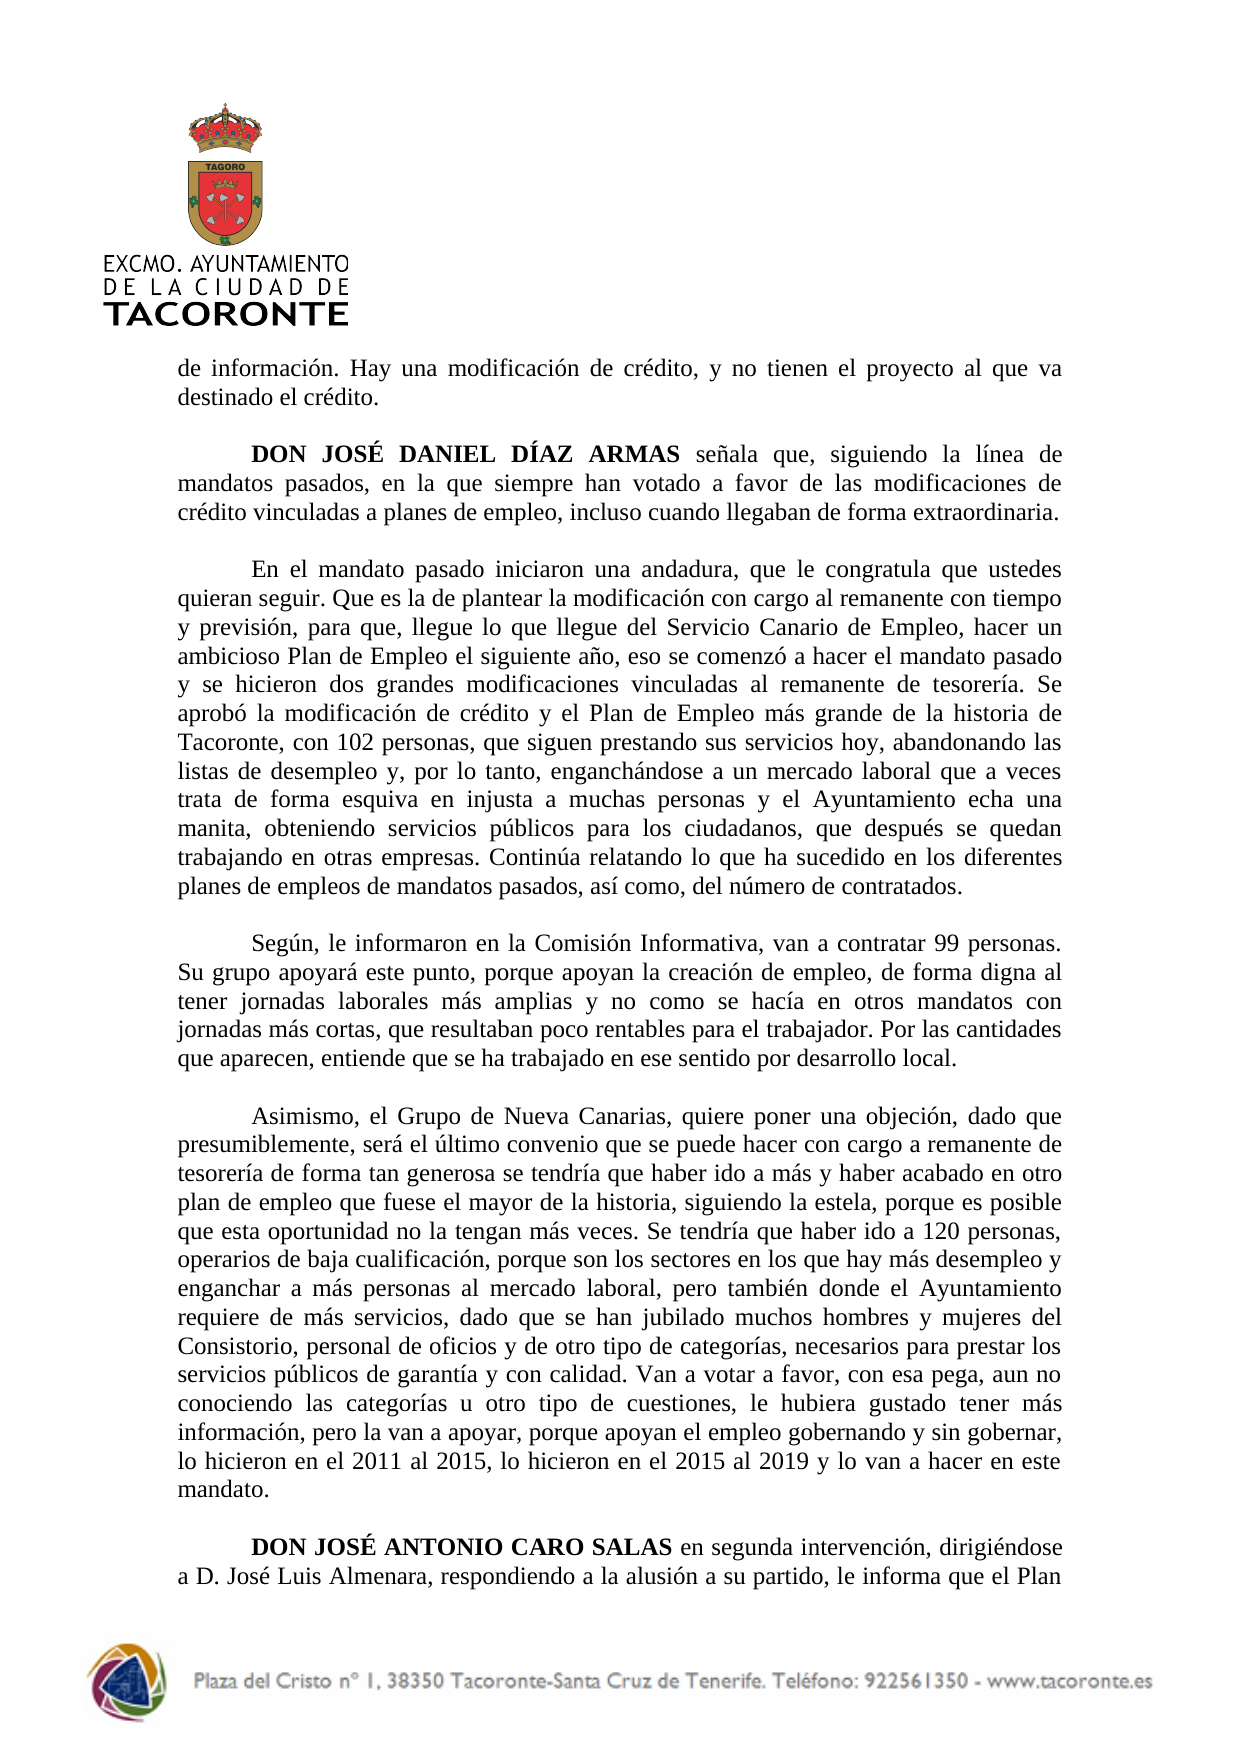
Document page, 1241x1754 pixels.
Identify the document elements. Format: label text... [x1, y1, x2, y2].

text En el mandato pasado iniciaron una andadura, que le congratula que ustedes quieran seguir. Que es la de plantear la modificación con cargo al remanente con tiempo y previsión, para que, llegue lo que llegue del Servicio Canario de Empleo, hacer un ambicioso Plan de Empleo el siguiente año, eso se comenzó a hacer el mandato pasado y se hicieron dos grandes modificaciones vinculadas al remanente de tesorería. Se aprobó la modificación de crédito y el Plan de Empleo más grande de la historia de Tacoronte, con 102 personas, que siguen prestando sus servicios hoy, abandonando las listas de desempleo y, por lo tanto, enganchándose a un mercado laboral que a veces trata de forma esquiva en injusta a muchas personas y el Ayuntamiento echa una manita, obteniendo servicios públicos para los ciudadanos, que después se quedan trabajando en otras empresas. Continúa relatando lo que ha sucedido en los diferentes planes de empleos de mandatos pasados, así como, del número de contratados. [177, 554, 1063, 899]
picture [103, 103, 348, 326]
text DON JOSÉ DANIEL DÍAZ ARMAS señala que, siguiendo la línea de mandatos pasados, en la que siempre han votado a favor de las modificaciones de crédito vinculadas a planes de empleo, incluso cuando llegaban de forma extraordinaria. [177, 439, 1063, 526]
text Según, le informaron en la Comisión Informativa, van a contratar 99 personas. Su grupo apoyará este punto, porque apoyan la creación de empleo, de forma digna al tener jornadas laborales más amplias y no como se hacía en otros mandatos con jornadas más cortas, que resultaban poco rentables para el trabajador. Por las cantidades que aparecen, entiende que se ha trabajado en ese sentido por desarrollo local. [177, 928, 1063, 1072]
text de información. Hay una modificación de crédito, y no tienen el proyecto al que va destinado el crédito. [177, 353, 1063, 411]
text DON JOSÉ ANTONIO CARO SALAS en segunda intervención, dirigiéndose a D. José Luis Almenara, respondiendo a la alusión a su partido, le informa que el Plan [177, 1532, 1063, 1589]
picture [80, 1630, 1163, 1737]
text Asimismo, el Grupo de Nueva Canarias, quiere poner una objeción, dado que presumiblemente, será el último convenio que se puede hacer con cargo a remanente de tesorería de forma tan generosa se tendría que haber ido a más y haber acabado en otro plan de empleo que fuese el mayor de la historia, siguiendo la estela, porque es posible que esta oportunidad no la tengan más veces. Se tendría que haber ido a 120 personas, operarios de baja cualificación, porque son los sectores en los que hay más desempleo y enganchar a más personas al mercado laboral, pero también donde el Ayuntamiento requiere de más servicios, dado que se han jubilado muchos hombres y mujeres del Consistorio, personal de oficios y de otro tipo de categorías, necesarios para prestar los servicios públicos de garantía y con calidad. Van a votar a favor, con esa pega, aun no conociendo las categorías u otro tipo de cuestiones, le hubiera gustado tener más información, pero la van a apoyar, porque apoyan el empleo gobernando y sin gobernar, lo hicieron en el 2011 al 2015, lo hicieron en el 2015 al 2019 y lo van a hacer en este mandato. [177, 1101, 1063, 1503]
